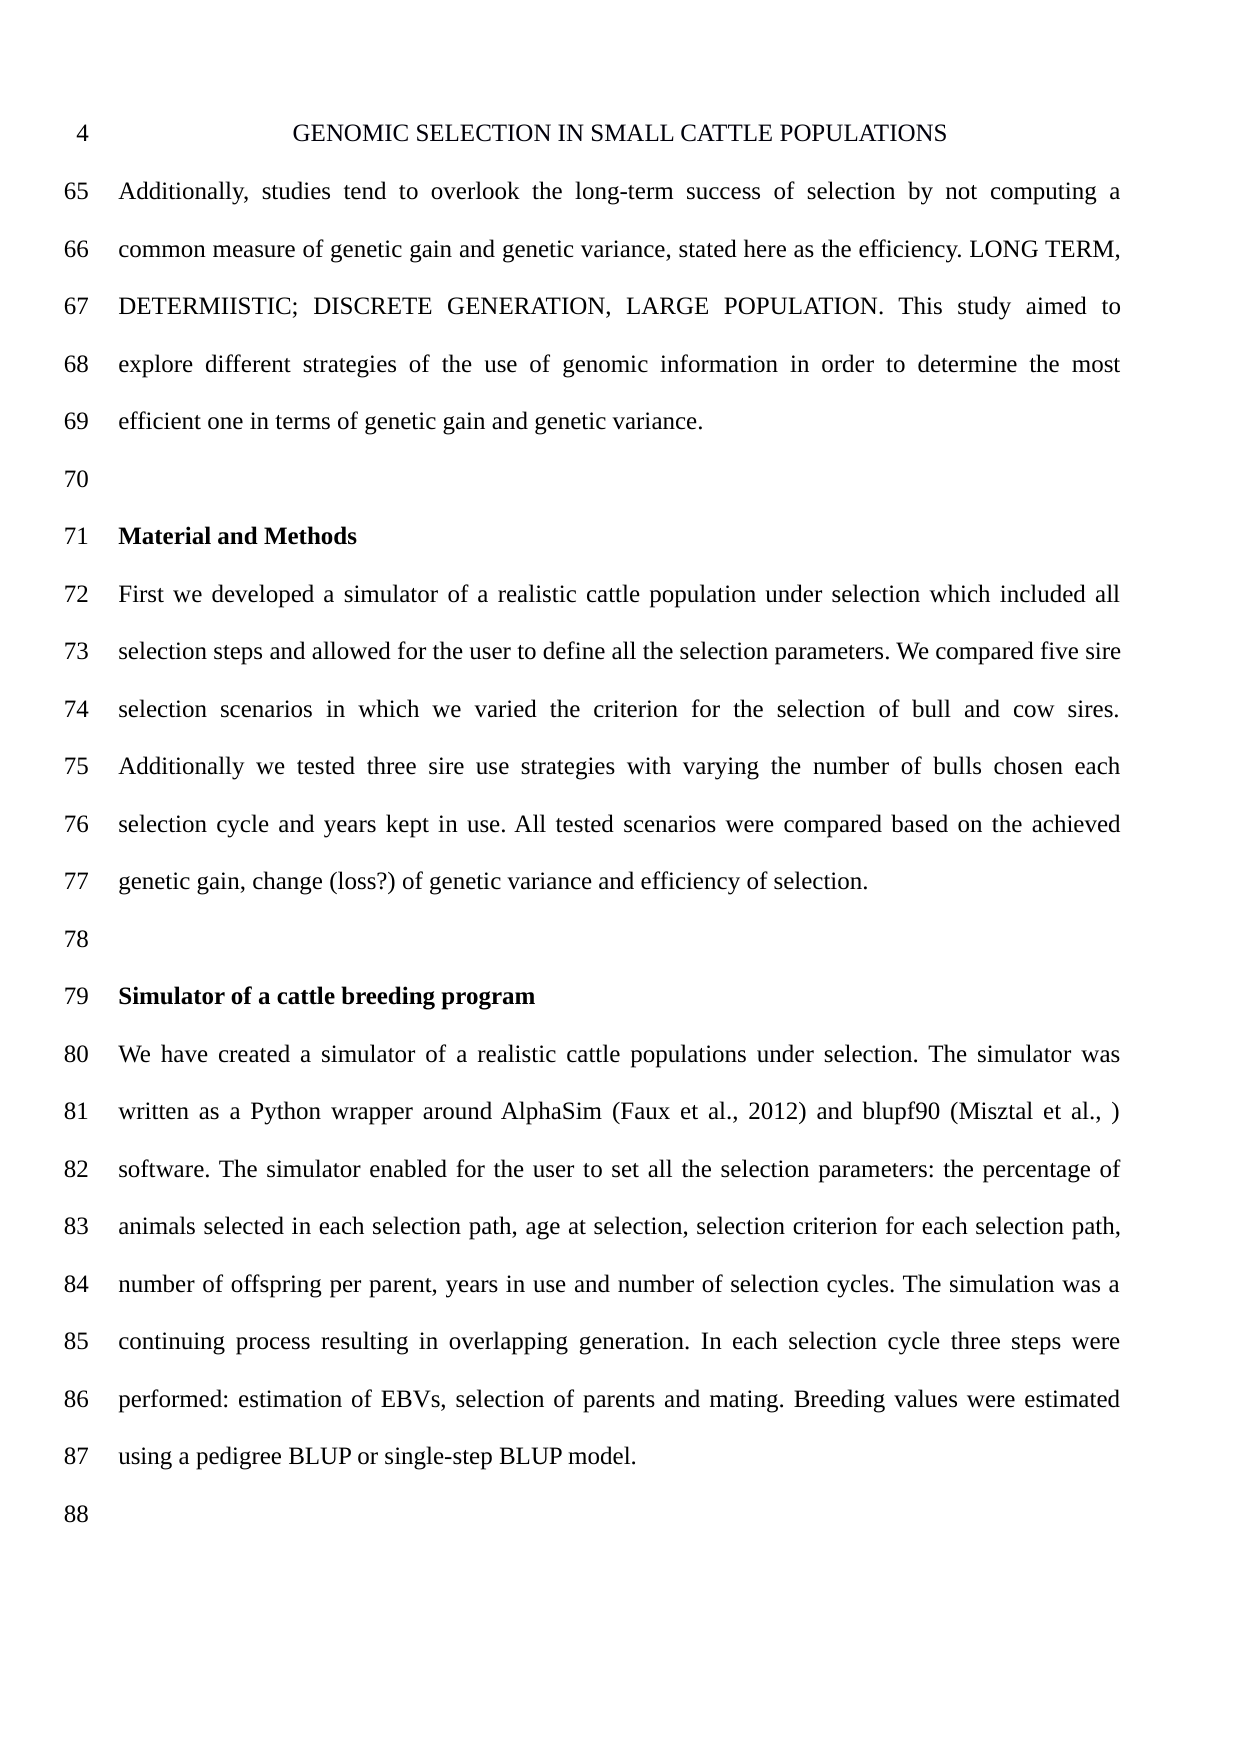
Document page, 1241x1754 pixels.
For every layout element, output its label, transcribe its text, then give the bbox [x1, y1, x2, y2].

text We have created a simulator of a realistic cattle populations under selection. The simulator was written as a Python wrapper around AlphaSim (Faux et al., 2012) and blupf90 (Misztal et al., ) software. The simulator enabled for the user to set all the selection parameters: the percentage of animals selected in each selection path, age at selection, selection criterion for each selection path, number of offspring per parent, years in use and number of selection cycles. The simulation was a continuing process resulting in overlapping generation. In each selection cycle three steps were performed: estimation of EBVs, selection of parents and mating. Breeding values were estimated using a pedigree BLUP or single-step BLUP model. [118, 1039, 1122, 1470]
subtitle Simulator of a cattle breeding program [118, 981, 1122, 1010]
text First we developed a simulator of a realistic cattle population under selection which included all selection steps and allowed for the user to define all the selection parameters. We compared five sire selection scenarios in which we varied the criterion for the selection of bull and cow sires. Additionally we tested three sire use strategies with varying the number of bulls chosen each selection cycle and years kept in use. All tested scenarios were compared based on the achieved genetic gain, change (loss?) of genetic variance and efficiency of selection. [118, 579, 1122, 895]
text Material and Methods [118, 521, 1122, 550]
text Additionally, studies tend to overlook the long-term success of selection by not computing a common measure of genetic gain and genetic variance, stated here as the efficiency. LONG TERM, DETERMIISTIC; DISCRETE GENERATION, LARGE POPULATION. This study aimed to explore different strategies of the use of genomic information in order to determine the most efficient one in terms of genetic gain and genetic variance. [118, 176, 1122, 435]
